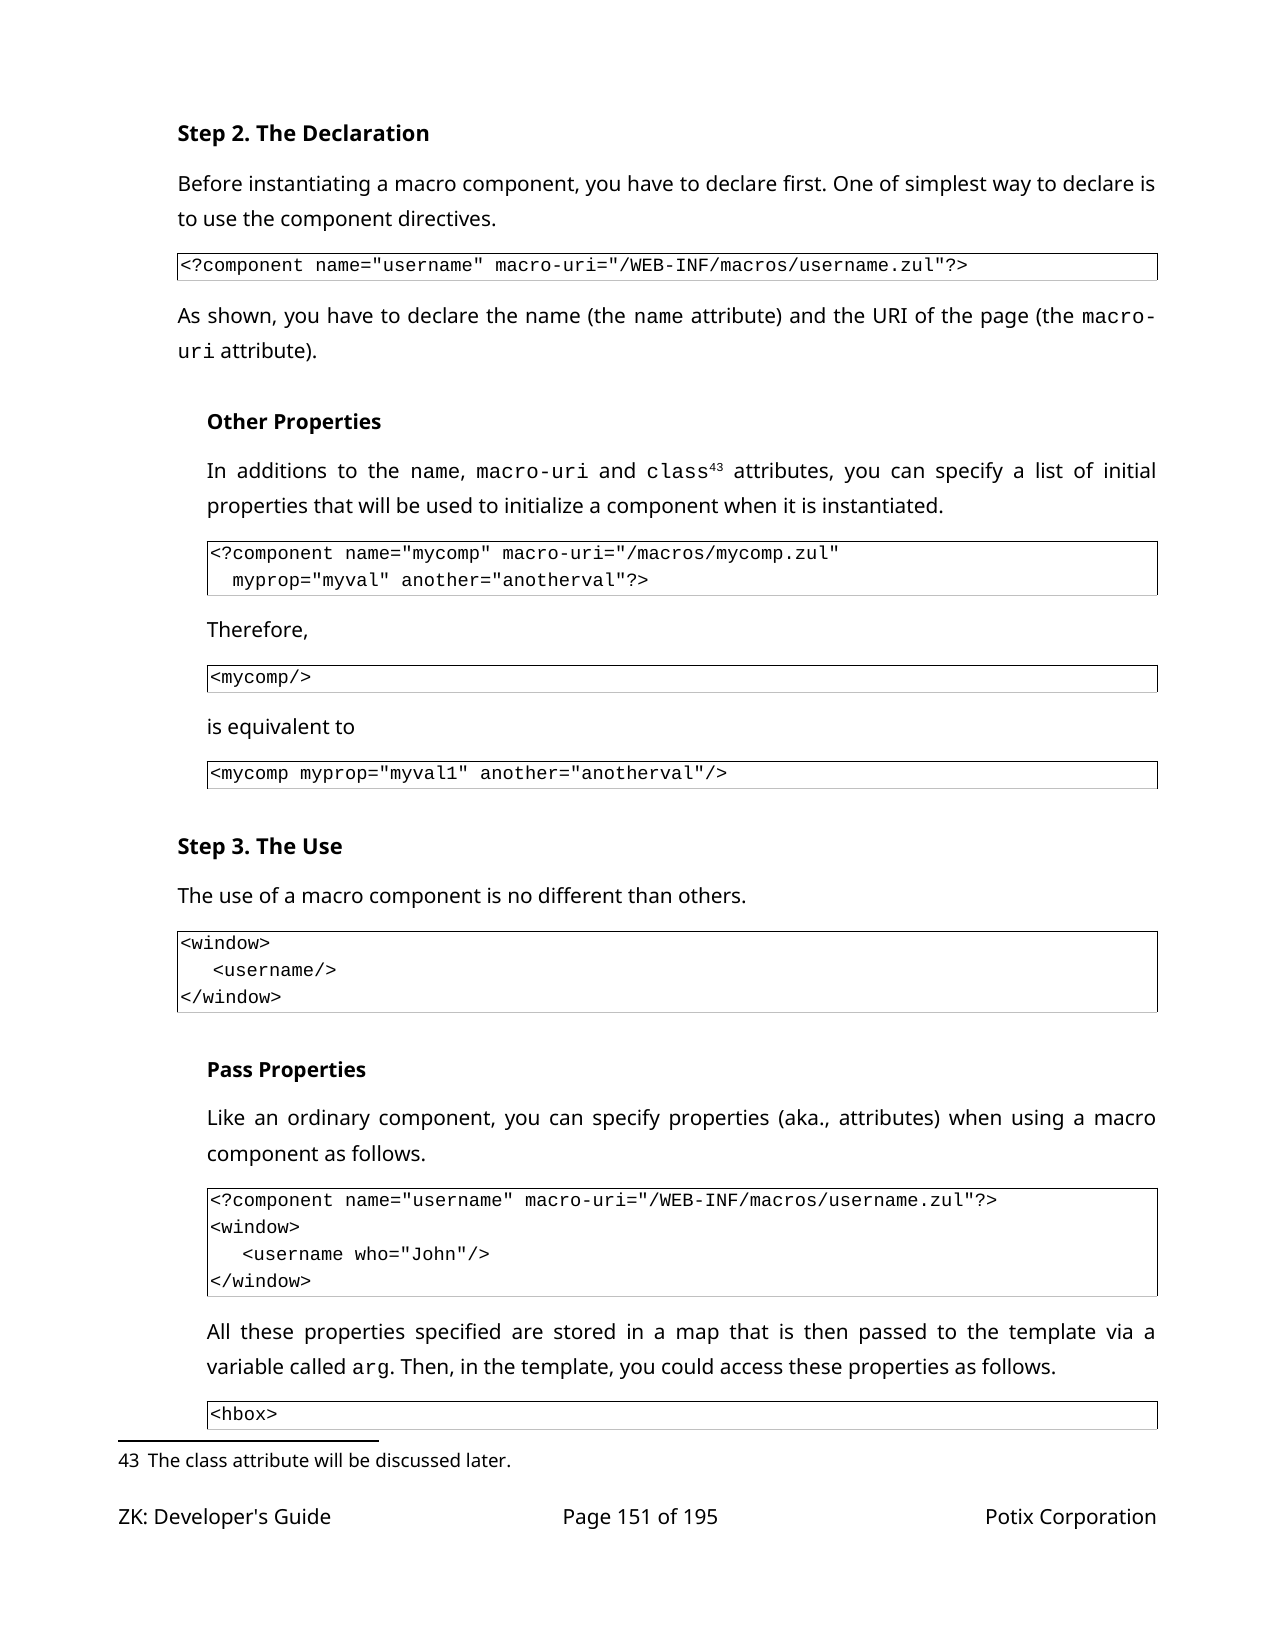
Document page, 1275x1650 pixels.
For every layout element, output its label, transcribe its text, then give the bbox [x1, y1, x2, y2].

text <window> [208, 1215, 1157, 1239]
text <mycomp myprop="myval1" another="anotherval"/> [208, 762, 1157, 788]
text </window> [178, 985, 1157, 1012]
text Before instantiating a macro component, you have to declare first. One of simplest way to declare is to use the component directives. [177, 169, 1157, 232]
text Like an ordinary component, you can specify properties (aka., attributes) when using a macro component as follows. [207, 1103, 1157, 1167]
text is equivalent to [207, 712, 1157, 741]
text <username/> [178, 958, 1157, 982]
text <mycomp/> [208, 666, 1157, 692]
text </window> [208, 1269, 1157, 1296]
text myprop="myval" another="anotherval"?> [208, 568, 1157, 595]
text <hbox> [208, 1402, 1157, 1429]
text In additions to the name, macro-uri and class attributes, you can specify a list of initial properties that will be used to initialize a component when it is instantiated. [207, 456, 1157, 520]
text Therefore, [207, 616, 1157, 644]
subtitle Pass Properties [207, 1055, 1157, 1083]
text All these properties specified are stored in a map that is then passed to the template via a variable called arg. Then, in the template, you could access these properties as follows. [207, 1317, 1157, 1381]
subtitle Step 3. The Use [177, 831, 1157, 861]
text <window> [178, 932, 1157, 955]
text The use of a macro component is no different than others. [177, 882, 1157, 910]
subtitle Step 2. The Declaration [177, 118, 1157, 148]
text <?component name="username" macro-uri="/WEB-INF/macros/username.zul"?> [208, 1189, 1157, 1212]
text <?component name="mycomp" macro-uri="/macros/mycomp.zul" [208, 542, 1157, 565]
text <?component name="username" macro-uri="/WEB-INF/macros/username.zul"?> [178, 254, 1157, 280]
subtitle Other Properties [207, 407, 1157, 436]
text As shown, you have to declare the name (the name attribute) and the URI of the page (the macro-uri attribute). [177, 301, 1157, 365]
text <username who="John"/> [208, 1242, 1157, 1266]
text The class attribute will be discussed later. [118, 1447, 1157, 1473]
